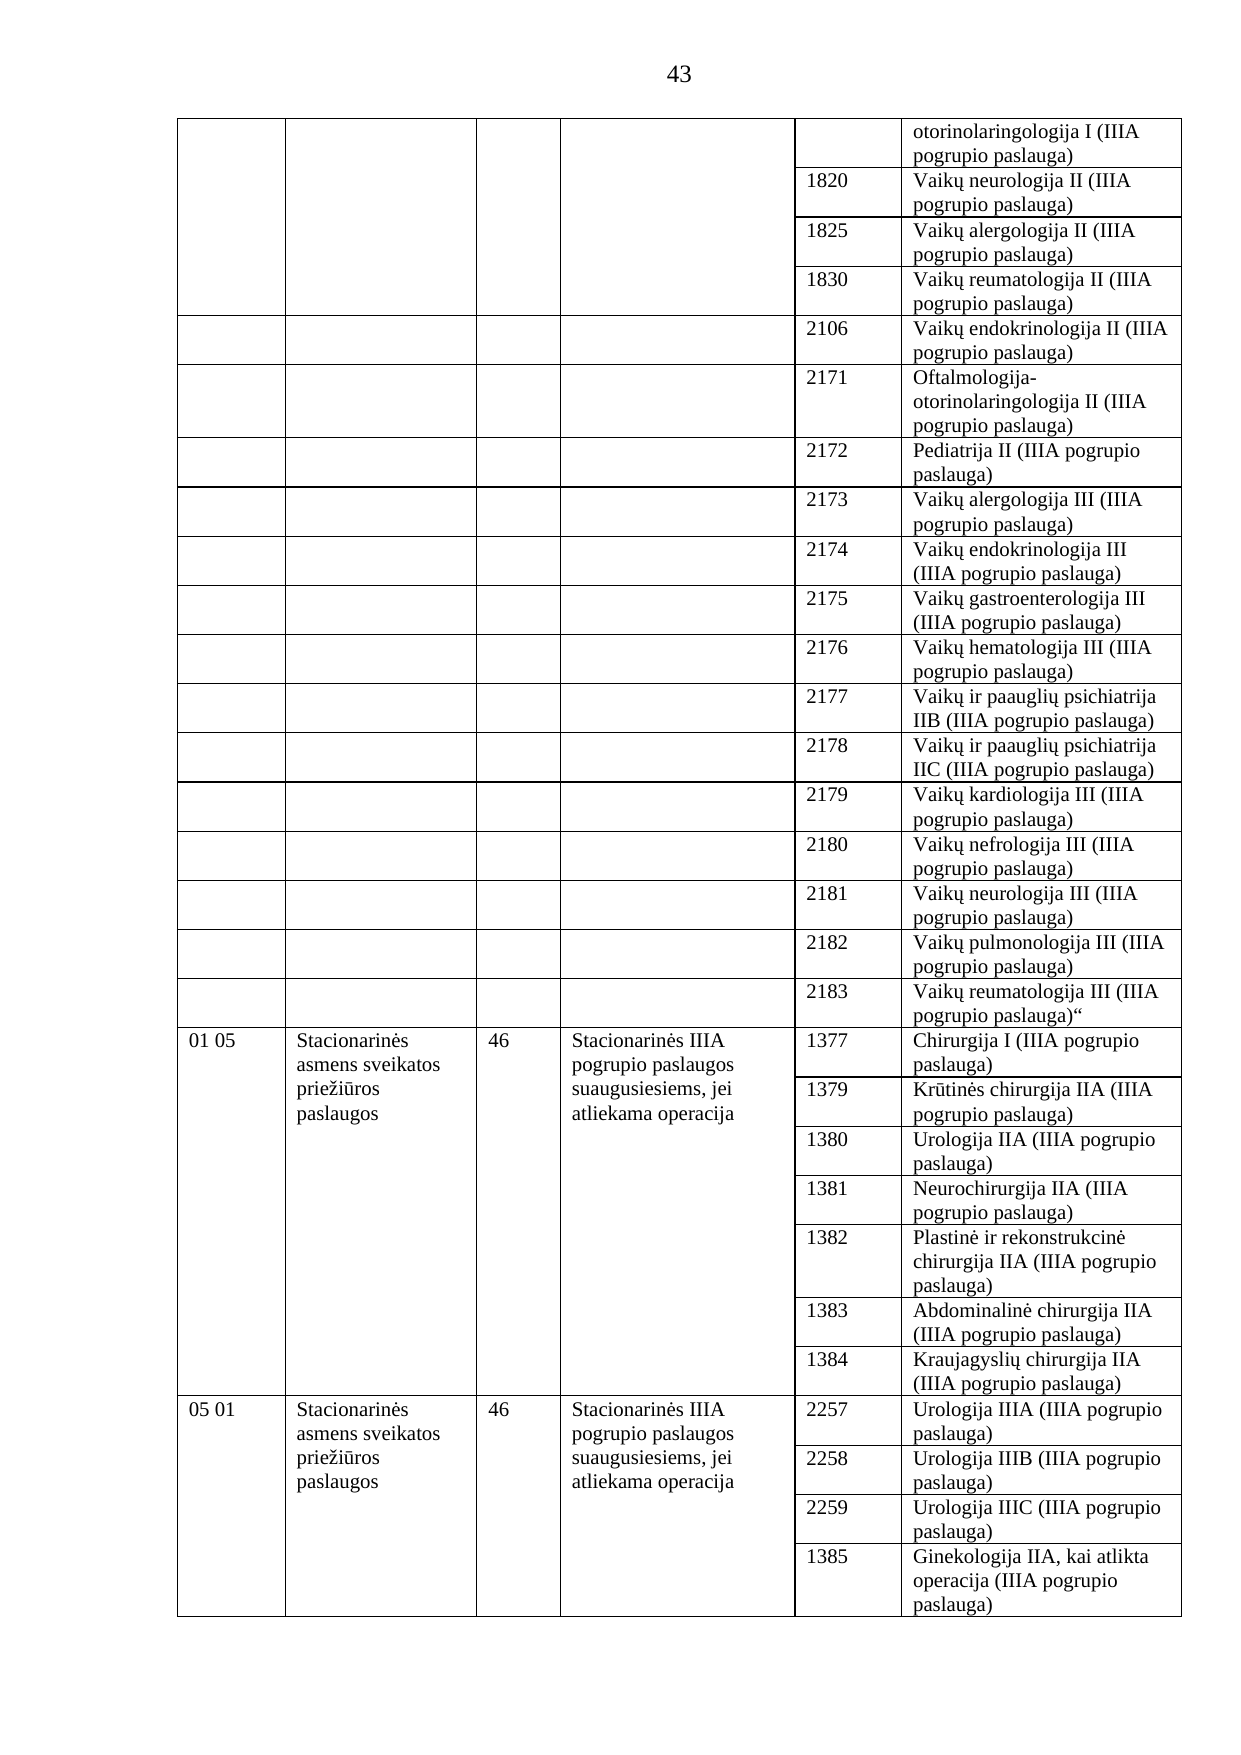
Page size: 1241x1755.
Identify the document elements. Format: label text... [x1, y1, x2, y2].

table_cell [286, 635, 476, 683]
table_cell [477, 930, 560, 978]
table_cell [286, 586, 476, 634]
table_cell Vaikų endokrinologija III (IIIA pogrupio paslauga) [902, 537, 1181, 585]
table_cell 1820 [796, 168, 901, 216]
table_cell Vaikų hematologija III (IIIA pogrupio paslauga) [902, 635, 1181, 683]
table_cell [561, 488, 794, 536]
table_cell [286, 365, 476, 437]
table_cell [178, 930, 285, 978]
table_cell 1384 [796, 1347, 901, 1395]
table_cell [561, 316, 794, 364]
table_cell 2176 [796, 635, 901, 683]
table_cell Kraujagyslių chirurgija IIA (IIIA pogrupio paslauga) [902, 1347, 1181, 1395]
table_cell [286, 488, 476, 536]
table_cell [477, 438, 560, 486]
table_cell Oftalmologija-otorinolaringologija II (IIIA pogrupio paslauga) [902, 365, 1181, 437]
table_cell Vaikų pulmonologija III (IIIA pogrupio paslauga) [902, 930, 1181, 978]
table_cell [178, 316, 285, 364]
table_cell [477, 881, 560, 929]
table_cell 1825 [796, 218, 901, 266]
table_cell Vaikų neurologija II (IIIA pogrupio paslauga) [902, 168, 1181, 216]
table_cell 2180 [796, 832, 901, 880]
table_cell Stacionarinės IIIA pogrupio paslaugos suaugusiesiems, jei atliekama operacija [561, 1396, 794, 1616]
table_cell [178, 979, 285, 1027]
table_cell Vaikų alergologija II (IIIA pogrupio paslauga) [902, 218, 1181, 266]
table_cell [561, 979, 794, 1027]
table_cell [477, 119, 560, 315]
table_cell [178, 733, 285, 781]
table_cell [286, 881, 476, 929]
table_cell [178, 783, 285, 831]
table_cell Ginekologija IIA, kai atlikta operacija (IIIA pogrupio paslauga) [902, 1544, 1181, 1616]
table_cell Stacionarinės asmens sveikatos priežiūros paslaugos [286, 1028, 476, 1395]
table_cell 2174 [796, 537, 901, 585]
table_cell [561, 783, 794, 831]
table_cell [178, 635, 285, 683]
table_cell Urologija IIA (IIIA pogrupio paslauga) [902, 1127, 1181, 1175]
table_cell [286, 537, 476, 585]
table_cell Vaikų ir paauglių psichiatrija IIB (IIIA pogrupio paslauga) [902, 684, 1181, 732]
table_cell [477, 316, 560, 364]
table_cell 2106 [796, 316, 901, 364]
table_cell [286, 979, 476, 1027]
table_cell [178, 537, 285, 585]
table_cell Pediatrija II (IIIA pogrupio paslauga) [902, 438, 1181, 486]
table_cell [561, 832, 794, 880]
table_cell Urologija IIIB (IIIA pogrupio paslauga) [902, 1446, 1181, 1494]
table_cell Urologija IIIA (IIIA pogrupio paslauga) [902, 1396, 1181, 1444]
table_cell 2181 [796, 881, 901, 929]
table_cell [477, 783, 560, 831]
table_cell [561, 365, 794, 437]
table_cell 46 [477, 1396, 560, 1616]
table_cell [178, 365, 285, 437]
table_cell 05 01 [178, 1396, 285, 1616]
table_cell [178, 438, 285, 486]
table_cell Urologija IIIC (IIIA pogrupio paslauga) [902, 1495, 1181, 1543]
table_cell Plastinė ir rekonstrukcinė chirurgija IIA (IIIA pogrupio paslauga) [902, 1225, 1181, 1297]
table_cell Vaikų reumatologija II (IIIA pogrupio paslauga) [902, 267, 1181, 315]
table_cell [796, 119, 901, 167]
table_cell [561, 537, 794, 585]
table_cell 2173 [796, 488, 901, 536]
table_cell [178, 488, 285, 536]
table_cell Vaikų ir paauglių psichiatrija IIC (IIIA pogrupio paslauga) [902, 733, 1181, 781]
table_cell 1383 [796, 1298, 901, 1346]
table_cell 01 05 [178, 1028, 285, 1395]
table_cell Krūtinės chirurgija IIA (IIIA pogrupio paslauga) [902, 1078, 1181, 1126]
table_cell [477, 365, 560, 437]
table_cell [477, 832, 560, 880]
table_cell 2258 [796, 1446, 901, 1494]
table_cell [561, 635, 794, 683]
table_cell [477, 586, 560, 634]
table_cell [286, 832, 476, 880]
table_cell [178, 586, 285, 634]
table_cell Neurochirurgija IIA (IIIA pogrupio paslauga) [902, 1176, 1181, 1224]
table_cell [477, 733, 560, 781]
table_cell 2171 [796, 365, 901, 437]
table_cell 2259 [796, 1495, 901, 1543]
table_cell 2178 [796, 733, 901, 781]
table_cell 1381 [796, 1176, 901, 1224]
table_cell 1385 [796, 1544, 901, 1616]
table_cell [178, 832, 285, 880]
table_cell 2172 [796, 438, 901, 486]
table_cell [477, 684, 560, 732]
table_cell Stacionarinės asmens sveikatos priežiūros paslaugos [286, 1396, 476, 1616]
table_cell Vaikų nefrologija III (IIIA pogrupio paslauga) [902, 832, 1181, 880]
table_cell Vaikų reumatologija III (IIIA pogrupio paslauga)“ [902, 979, 1181, 1027]
table_cell [561, 586, 794, 634]
table_cell [178, 881, 285, 929]
table_cell Vaikų kardiologija III (IIIA pogrupio paslauga) [902, 783, 1181, 831]
table_cell 1830 [796, 267, 901, 315]
table_cell Stacionarinės IIIA pogrupio paslaugos suaugusiesiems, jei atliekama operacija [561, 1028, 794, 1395]
table_cell [178, 684, 285, 732]
table_cell Vaikų gastroenterologija III (IIIA pogrupio paslauga) [902, 586, 1181, 634]
table_cell otorinolaringologija I (IIIA pogrupio paslauga) [902, 119, 1181, 167]
table_cell Vaikų neurologija III (IIIA pogrupio paslauga) [902, 881, 1181, 929]
table_cell 2179 [796, 783, 901, 831]
table_cell [477, 979, 560, 1027]
table_cell [561, 881, 794, 929]
table_cell 2182 [796, 930, 901, 978]
table_cell [286, 733, 476, 781]
table_cell 1382 [796, 1225, 901, 1297]
table_cell [477, 537, 560, 585]
table_cell 1377 [796, 1028, 901, 1076]
table_cell Chirurgija I (IIIA pogrupio paslauga) [902, 1028, 1181, 1076]
table_cell Vaikų alergologija III (IIIA pogrupio paslauga) [902, 488, 1181, 536]
table_cell 46 [477, 1028, 560, 1395]
table_cell [286, 684, 476, 732]
table_cell [561, 930, 794, 978]
table_cell Abdominalinė chirurgija IIA (IIIA pogrupio paslauga) [902, 1298, 1181, 1346]
table_cell [286, 438, 476, 486]
table_cell [477, 635, 560, 683]
table_cell 1379 [796, 1078, 901, 1126]
table_cell [561, 684, 794, 732]
table_cell 2257 [796, 1396, 901, 1444]
table_cell [561, 438, 794, 486]
table_cell [286, 316, 476, 364]
table_cell 2183 [796, 979, 901, 1027]
table_cell 2177 [796, 684, 901, 732]
table_cell Vaikų endokrinologija II (IIIA pogrupio paslauga) [902, 316, 1181, 364]
table_cell [178, 119, 285, 315]
table_cell [561, 119, 794, 315]
table_cell [286, 930, 476, 978]
table_cell [286, 783, 476, 831]
table_cell [286, 119, 476, 315]
table_cell 1380 [796, 1127, 901, 1175]
table_cell [477, 488, 560, 536]
table_cell 2175 [796, 586, 901, 634]
table_cell [561, 733, 794, 781]
